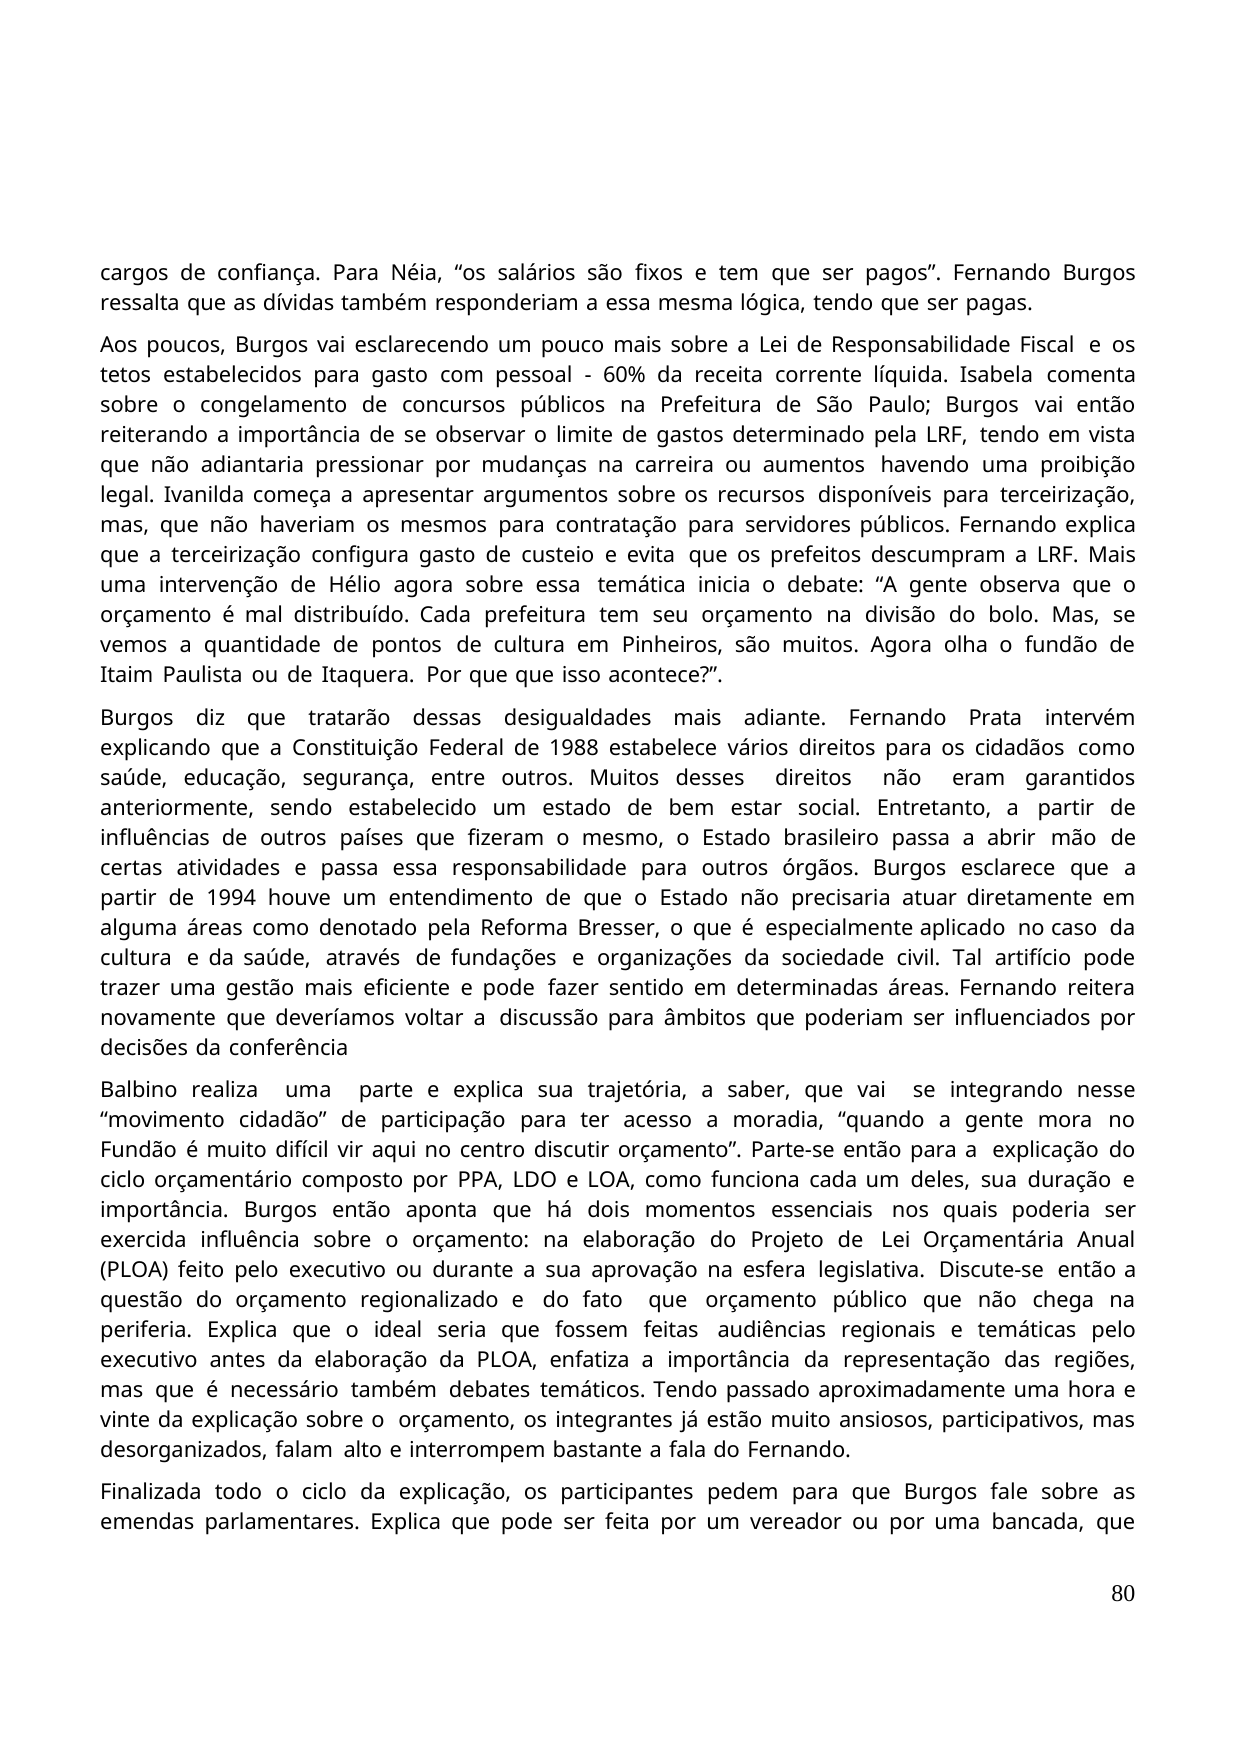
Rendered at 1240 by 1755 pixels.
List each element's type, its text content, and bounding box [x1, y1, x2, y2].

text cargos de confiança. Para Néia, “os salários são fixos e tem que ser pagos”. Fernando Burgos ressalta que as dívidas também responderiam a essa mesma lógica, tendo que ser pagas. [100, 257, 1136, 317]
text Aos poucos, Burgos vai esclarecendo um pouco mais sobre a Lei de Responsabilidade Fiscal e os tetos estabelecidos para gasto com pessoal - 60% da receita corrente líquida. Isabela comenta sobre o congelamento de concursos públicos na Prefeitura de São Paulo; Burgos vai então reiterando a importância de se observar o limite de gastos determinado pela LRF, tendo em vista que não adiantaria pressionar por mudanças na carreira ou aumentos havendo uma proibição legal. Ivanilda começa a apresentar argumentos sobre os recursos disponíveis para terceirização, mas, que não haveriam os mesmos para contratação para servidores públicos. Fernando explica que a terceirização configura gasto de custeio e evita que os prefeitos descumpram a LRF. Mais uma intervenção de Hélio agora sobre essa temática inicia o debate: “A gente observa que o orçamento é mal distribuído. Cada prefeitura tem seu orçamento na divisão do bolo. Mas, se vemos a quantidade de pontos de cultura em Pinheiros, são muitos. Agora olha o fundão de Itaim Paulista ou de Itaquera. Por que que isso acontece?”. [100, 329, 1136, 689]
text Balbino realiza uma parte e explica sua trajetória, a saber, que vai se integrando nesse “movimento cidadão” de participação para ter acesso a moradia, “quando a gente mora no Fundão é muito difícil vir aqui no centro discutir orçamento”. Parte-se então para a explicação do ciclo orçamentário composto por PPA, LDO e LOA, como funciona cada um deles, sua duração e importância. Burgos então aponta que há dois momentos essenciais nos quais poderia ser exercida influência sobre o orçamento: na elaboração do Projeto de Lei Orçamentária Anual (PLOA) feito pelo executivo ou durante a sua aprovação na esfera legislativa. Discute-se então a questão do orçamento regionalizado e do fato que orçamento público que não chega na periferia. Explica que o ideal seria que fossem feitas audiências regionais e temáticas pelo executivo antes da elaboração da PLOA, enfatiza a importância da representação das regiões, mas que é necessário também debates temáticos. Tendo passado aproximadamente uma hora e vinte da explicação sobre o orçamento, os integrantes já estão muito ansiosos, participativos, mas desorganizados, falam alto e interrompem bastante a fala do Fernando. [100, 1074, 1136, 1464]
text Burgos diz que tratarão dessas desigualdades mais adiante. Fernando Prata intervém explicando que a Constituição Federal de 1988 estabelece vários direitos para os cidadãos como saúde, educação, segurança, entre outros. Muitos desses direitos não eram garantidos anteriormente, sendo estabelecido um estado de bem estar social. Entretanto, a partir de influências de outros países que fizeram o mesmo, o Estado brasileiro passa a abrir mão de certas atividades e passa essa responsabilidade para outros órgãos. Burgos esclarece que a partir de 1994 houve um entendimento de que o Estado não precisaria atuar diretamente em alguma áreas como denotado pela Reforma Bresser, o que é especialmente aplicado no caso da cultura e da saúde, através de fundações e organizações da sociedade civil. Tal artifício pode trazer uma gestão mais eficiente e pode fazer sentido em determinadas áreas. Fernando reitera novamente que deveríamos voltar a discussão para âmbitos que poderiam ser influenciados por decisões da conferência [100, 701, 1136, 1061]
text Finalizada todo o ciclo da explicação, os participantes pedem para que Burgos fale sobre as emendas parlamentares. Explica que pode ser feita por um vereador ou por uma bancada, que [100, 1476, 1136, 1536]
